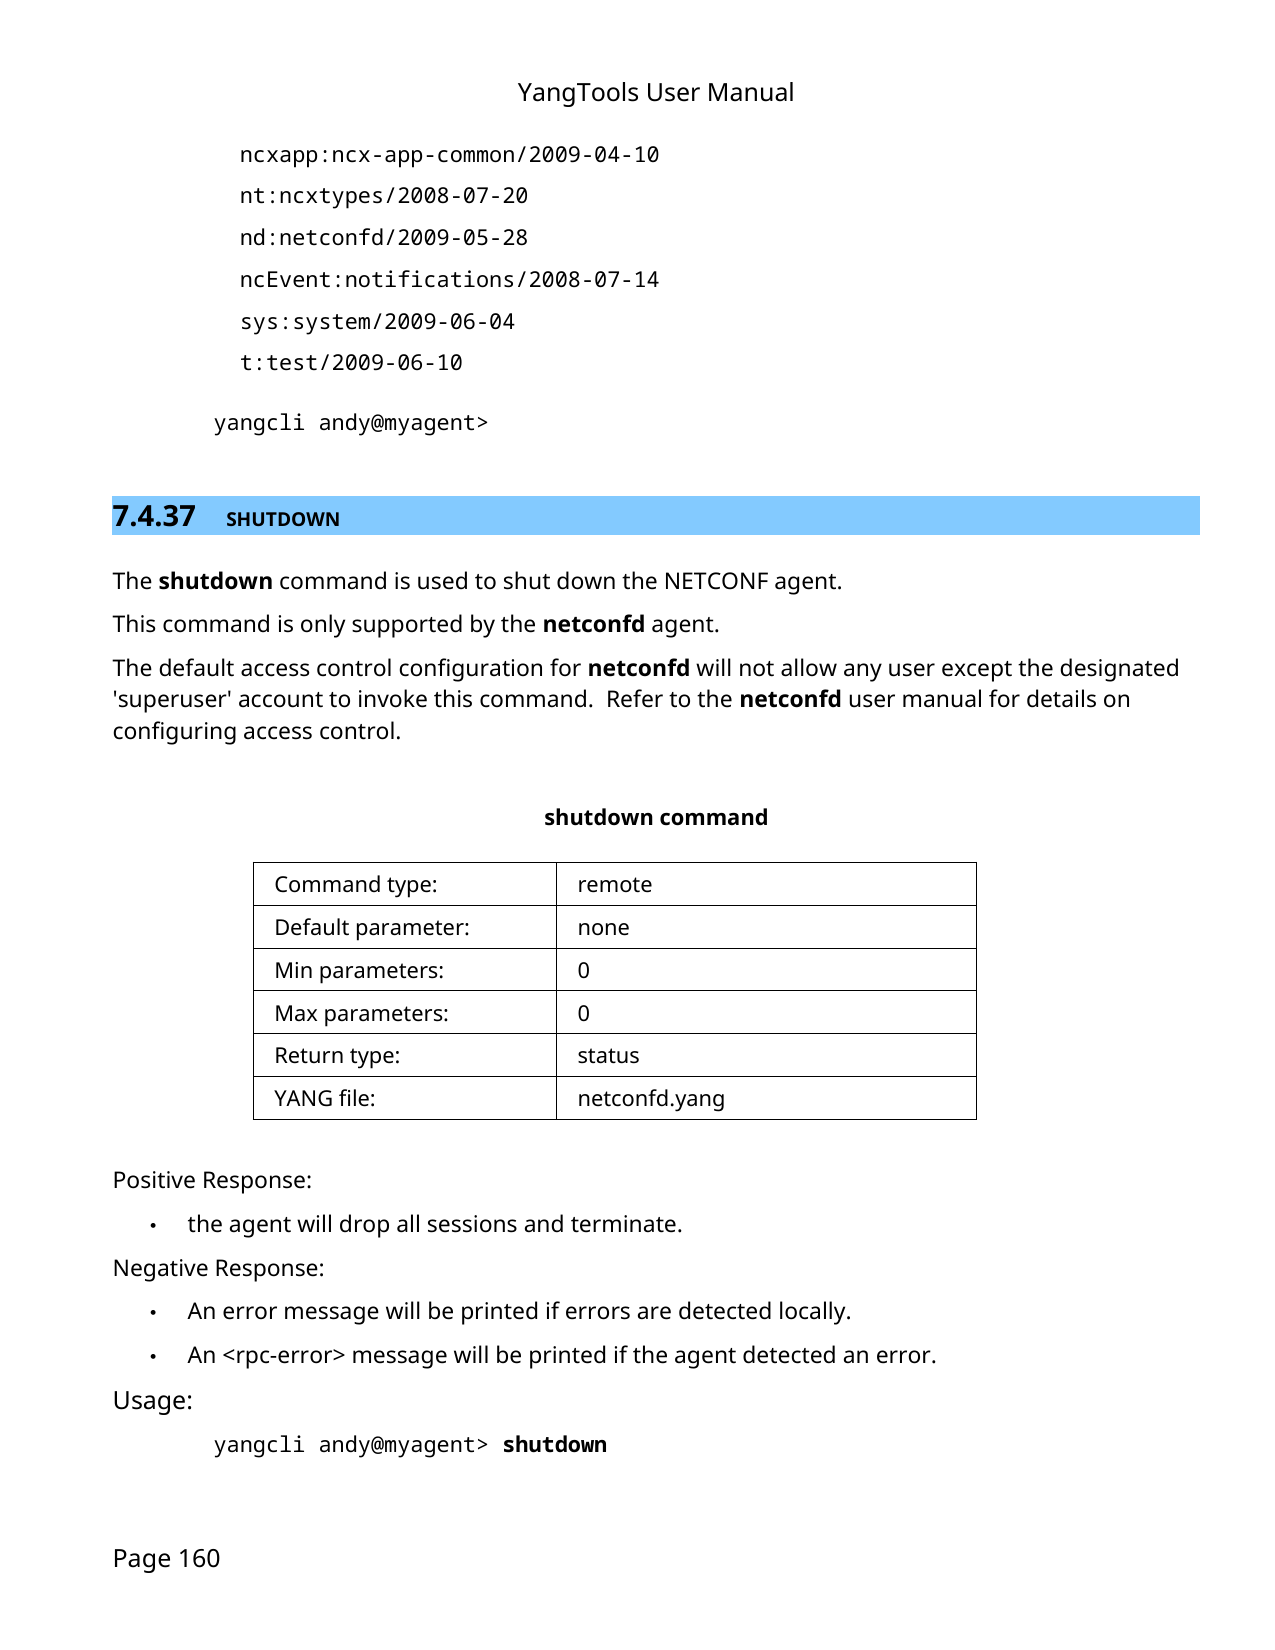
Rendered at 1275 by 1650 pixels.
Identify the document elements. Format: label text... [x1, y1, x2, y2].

text nd:netconfd/2009-05-28 [139, 222, 1200, 252]
text ncEvent:notifications/2008-07-14 [139, 264, 1200, 294]
text Usage: [112, 1383, 1200, 1417]
subtitle shutdown [112, 496, 1200, 535]
list An error message will be printed if errors are detected locally. [150, 1295, 1200, 1326]
table_cell 0 [557, 991, 976, 1033]
text This command is only supported by the netconfd agent. [112, 608, 1200, 639]
table_cell Max parameters: [254, 991, 556, 1033]
list An <rpc-error> message will be printed if the agent detected an error. [150, 1339, 1200, 1370]
text yangcli andy@myagent> shutdown [139, 1429, 1200, 1488]
text The shutdown command is used to shut down the NETCONF agent. [112, 564, 1200, 596]
text The default access control configuration for netconfd will not allow any user except the designated 'superuser' account to invoke this command. Refer to the netconfd user manual for details on configuring access control. [112, 652, 1200, 746]
table_cell YANG file: [254, 1077, 556, 1119]
table_header remote [557, 863, 976, 904]
text Negative Response: [112, 1251, 1200, 1283]
text Positive Response: [112, 1164, 1200, 1195]
text ncxapp:ncx-app-common/2009-04-10 [139, 138, 1200, 168]
text t:test/2009-06-10 yangcli andy@myagent> [139, 347, 1200, 467]
table_cell 0 [557, 949, 976, 990]
table_cell Min parameters: [254, 949, 556, 990]
table_header Command type: [254, 863, 556, 904]
table_cell none [557, 906, 976, 947]
table_cell status [557, 1034, 976, 1076]
table_cell Return type: [254, 1034, 556, 1076]
table_cell netconfd.yang [557, 1077, 976, 1119]
subtitle shutdown command [127, 802, 1185, 832]
list the agent will drop all sessions and terminate. [150, 1208, 1200, 1239]
text sys:system/2009-06-04 [139, 306, 1200, 335]
table_cell Default parameter: [254, 906, 556, 947]
text nt:ncxtypes/2008-07-20 [139, 180, 1200, 210]
